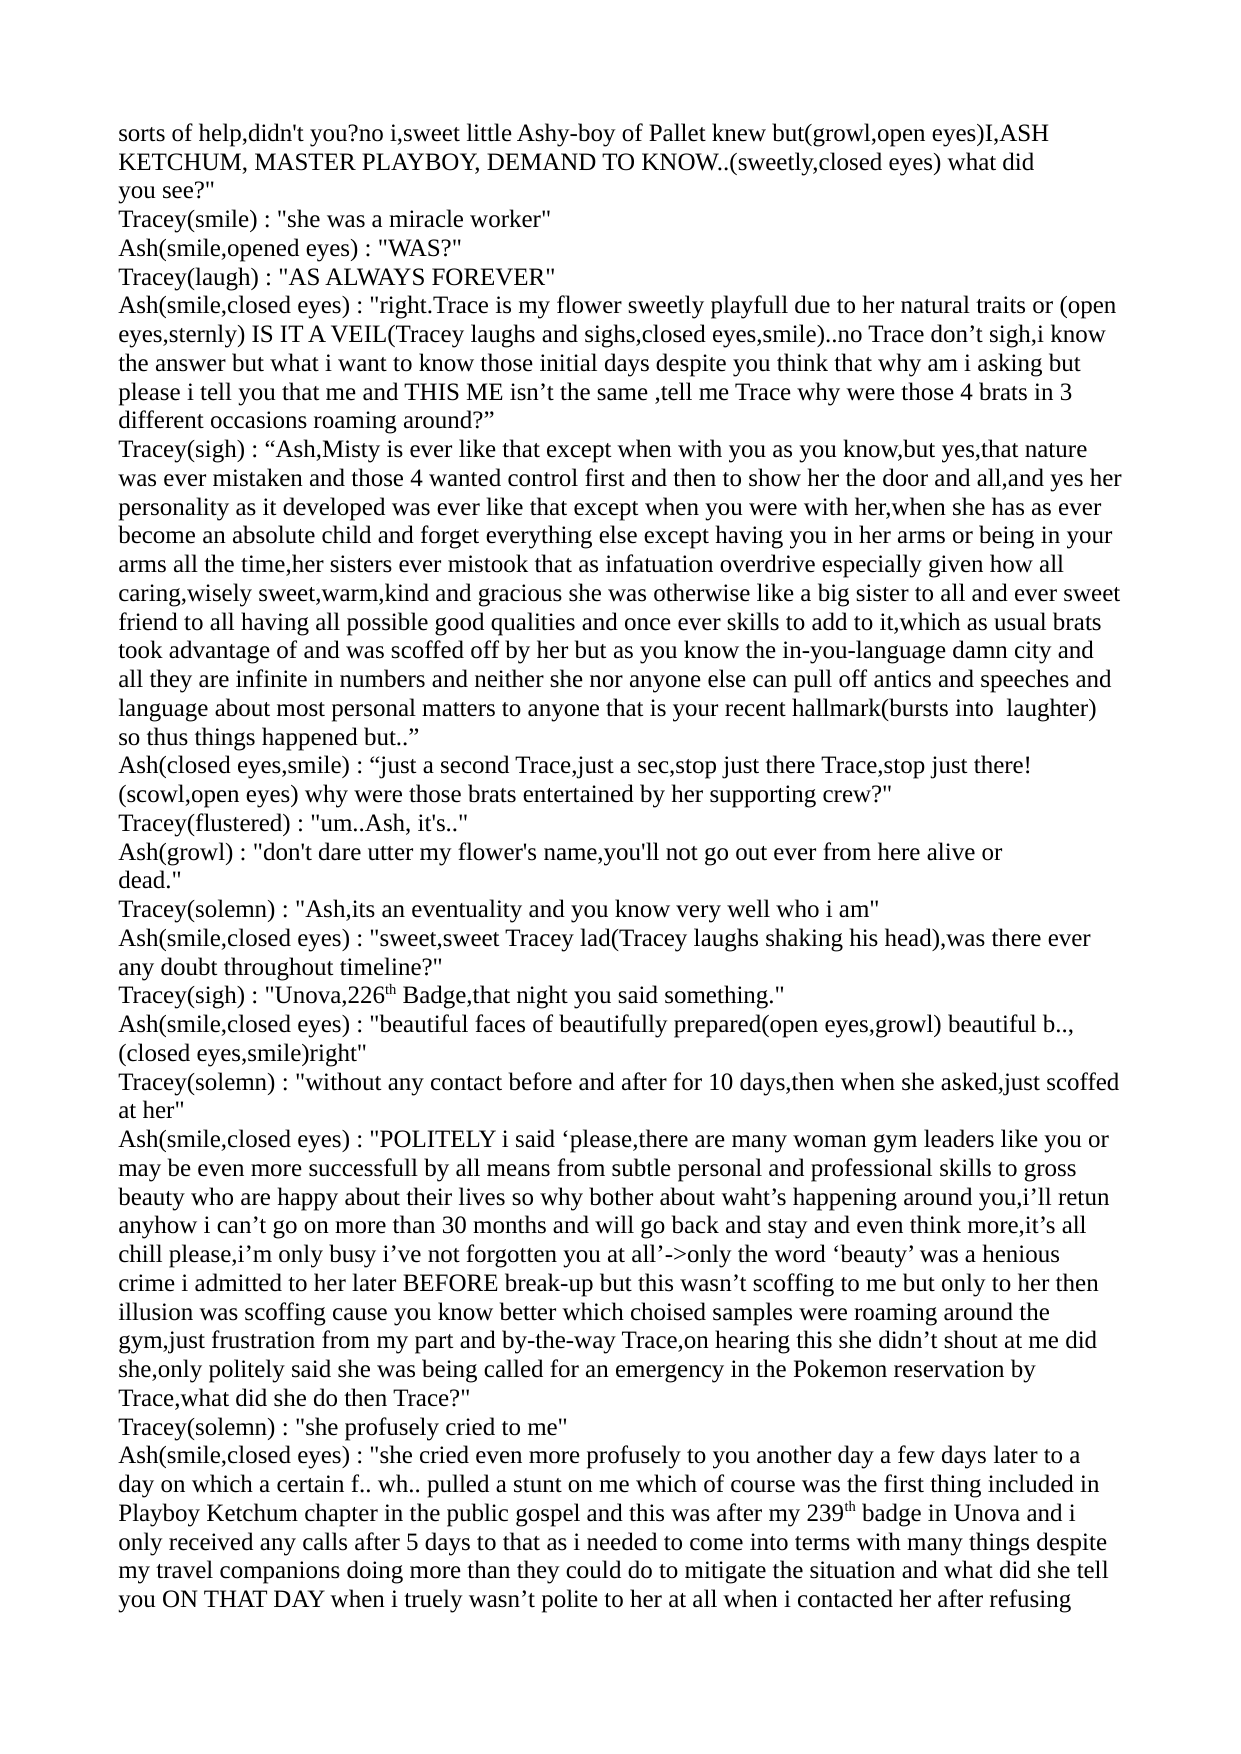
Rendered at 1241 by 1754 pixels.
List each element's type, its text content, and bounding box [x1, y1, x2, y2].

text Ash(smile,closed eyes) : "beautiful faces of beautifully prepared(open eyes,growl) beautiful b..,(closed eyes,smile)right" [118, 1009, 1122, 1067]
text Ash(smile,closed eyes) : "she cried even more profusely to you another day a few days later to a day on which a certain f.. wh.. pulled a stunt on me which of course was the first thing included in Playboy Ketchum chapter in the public gospel and this was after my 239th badge in Unova and i only received any calls after 5 days to that as i needed to come into terms with many things despite my travel companions doing more than they could do to mitigate the situation and what did she tell you ON THAT DAY when i truely wasn’t polite to her at all when i contacted her after refusing [118, 1441, 1122, 1613]
text you see?" [118, 176, 1122, 204]
text Ash(smile,closed eyes) : "POLITELY i said ‘please,there are many woman gym leaders like you or may be even more successfull by all means from subtle personal and professional skills to gross beauty who are happy about their lives so why bother about waht’s happening around you,i’ll retun anyhow i can’t go on more than 30 months and will go back and stay and even think more,it’s all chill please,i’m only busy i’ve not forgotten you at all’->only the word ‘beauty’ was a henious crime i admitted to her later BEFORE break-up but this wasn’t scoffing to me but only to her then illusion was scoffing cause you know better which choised samples were roaming around the gym,just frustration from my part and by-the-way Trace,on hearing this she didn’t shout at me did she,only politely said she was being called for an emergency in the Pokemon reservation by Trace,what did she do then Trace?" [118, 1124, 1122, 1412]
text Ash(smile,opened eyes) : "WAS?" [118, 233, 1122, 262]
text Tracey(laugh) : "AS ALWAYS FOREVER" [118, 262, 1122, 291]
text Ash(closed eyes,smile) : “just a second Trace,just a sec,stop just there Trace,stop just there!(scowl,open eyes) why were those brats entertained by her supporting crew?" [118, 751, 1122, 808]
text Tracey(sigh) : "Unova,226th Badge,that night you said something." [118, 981, 1122, 1009]
text Ash(growl) : "don't dare utter my flower's name,you'll not go out ever from here alive or [118, 837, 1122, 866]
text Ash(smile,closed eyes) : "sweet,sweet Tracey lad(Tracey laughs shaking his head),was there ever [118, 923, 1122, 952]
text Tracey(sigh) : “Ash,Misty is ever like that except when with you as you know,but yes,that nature was ever mistaken and those 4 wanted control first and then to show her the door and all,and yes her personality as it developed was ever like that except when you were with her,when she has as ever become an absolute child and forget everything else except having you in her arms or being in your arms all the time,her sisters ever mistook that as infatuation overdrive especially given how all caring,wisely sweet,warm,kind and gracious she was otherwise like a big sister to all and ever sweet friend to all having all possible good qualities and once ever skills to add to it,which as usual brats took advantage of and was scoffed off by her but as you know the in-you-language damn city and all they are infinite in numbers and neither she nor anyone else can pull off antics and speeches and language about most personal matters to anyone that is your recent hallmark(bursts into laughter) so thus things happened but..” [118, 434, 1122, 751]
text Tracey(solemn) : "she profusely cried to me" [118, 1412, 1122, 1441]
text Tracey(smile) : "she was a miracle worker" [118, 204, 1122, 233]
text Tracey(solemn) : "without any contact before and after for 10 days,then when she asked,just scoffed at her" [118, 1067, 1122, 1124]
text Tracey(flustered) : "um..Ash, it's.." [118, 808, 1122, 837]
text Tracey(solemn) : "Ash,its an eventuality and you know very well who i am" [118, 894, 1122, 923]
text Ash(smile,closed eyes) : "right.Trace is my flower sweetly playfull due to her natural traits or (open eyes,sternly) IS IT A VEIL(Tracey laughs and sighs,closed eyes,smile)..no Trace don’t sigh,i know the answer but what i want to know those initial days despite you think that why am i asking but please i tell you that me and THIS ME isn’t the same ,tell me Trace why were those 4 brats in 3 different occasions roaming around?” [118, 291, 1122, 434]
text sorts of help,didn't you?no i,sweet little Ashy-boy of Pallet knew but(growl,open eyes)I,ASH KETCHUM, MASTER PLAYBOY, DEMAND TO KNOW..(sweetly,closed eyes) what did [118, 118, 1122, 176]
text dead." [118, 866, 1122, 894]
text any doubt throughout timeline?" [118, 952, 1122, 981]
